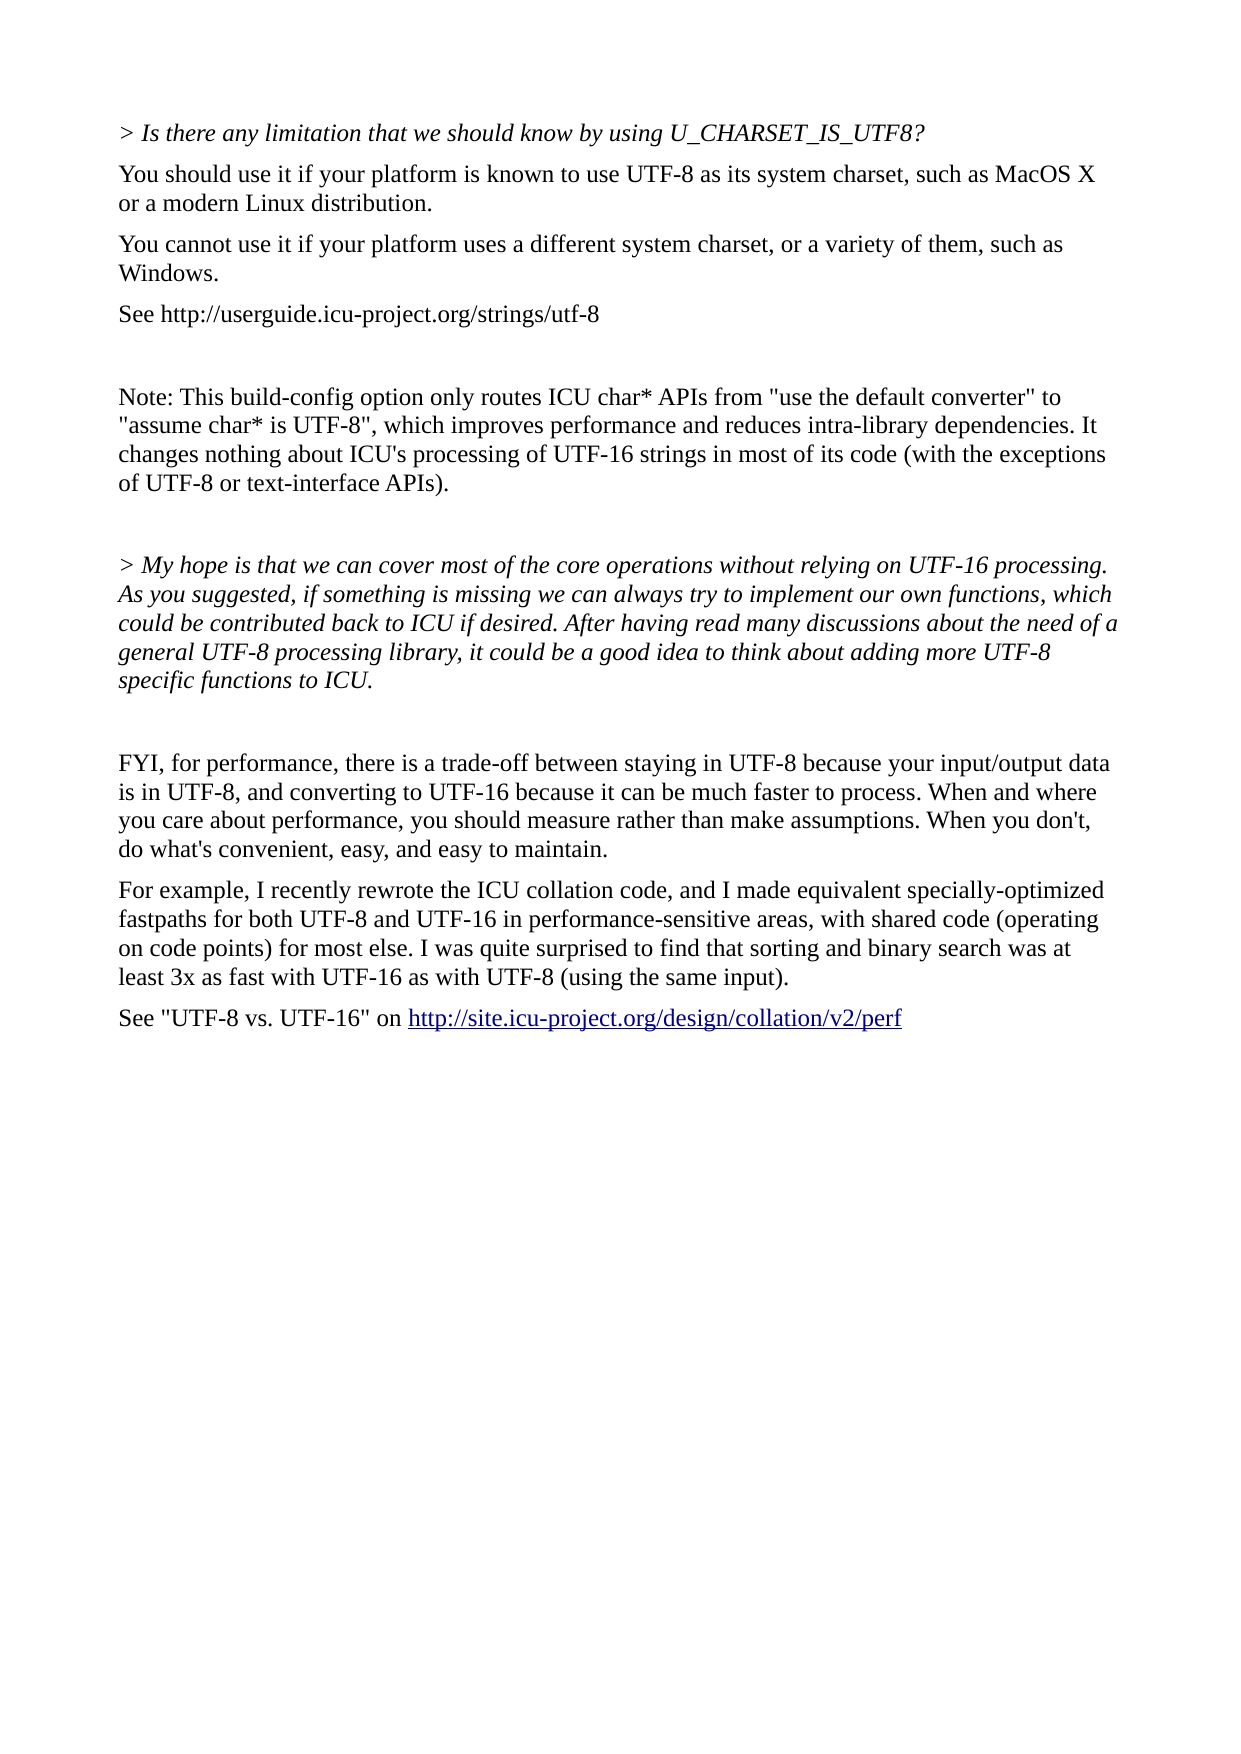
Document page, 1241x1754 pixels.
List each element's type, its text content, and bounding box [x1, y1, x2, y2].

text For example, I recently rewrote the ICU collation code, and I made equivalent specially-optimized fastpaths for both UTF-8 and UTF-16 in performance-sensitive areas, with shared code (operating on code points) for most else. I was quite surprised to find that sorting and binary search was at least 3x as fast with UTF-16 as with UTF-8 (using the same input). [118, 876, 1122, 991]
text FYI, for performance, there is a trade-off between staying in UTF-8 because your input/output data is in UTF-8, and converting to UTF-16 because it can be much faster to process. When and where you care about performance, you should measure rather than make assumptions. When you don't, do what's convenient, easy, and easy to maintain. [118, 748, 1122, 863]
text > My hope is that we can cover most of the core operations without relying on UTF-16 processing. As you suggested, if something is missing we can always try to implement our own functions, which could be contributed back to ICU if desired. After having read many discussions about the need of a general UTF-8 processing library, it could be a good idea to think about adding more UTF-8 specific functions to ICU. [118, 551, 1122, 694]
text See "UTF-8 vs. UTF-16" on http://site.icu-project.org/design/collation/v2/perf [118, 1003, 1122, 1032]
text See http://userguide.icu-project.org/strings/utf-8 [118, 299, 1122, 328]
text > Is there any limitation that we should know by using U_CHARSET_IS_UTF8? [118, 118, 1122, 147]
text You should use it if your platform is known to use UTF-8 as its system charset, such as MacOS X or a modern Linux distribution. [118, 159, 1122, 217]
text Note: This build-config option only routes ICU char* APIs from "use the default converter" to "assume char* is UTF-8", which improves performance and reduces intra-library dependencies. It changes nothing about ICU's processing of UTF-16 strings in most of its code (with the exceptions of UTF-8 or text-interface APIs). [118, 382, 1122, 497]
text You cannot use it if your platform uses a different system charset, or a variety of them, such as Windows. [118, 229, 1122, 287]
